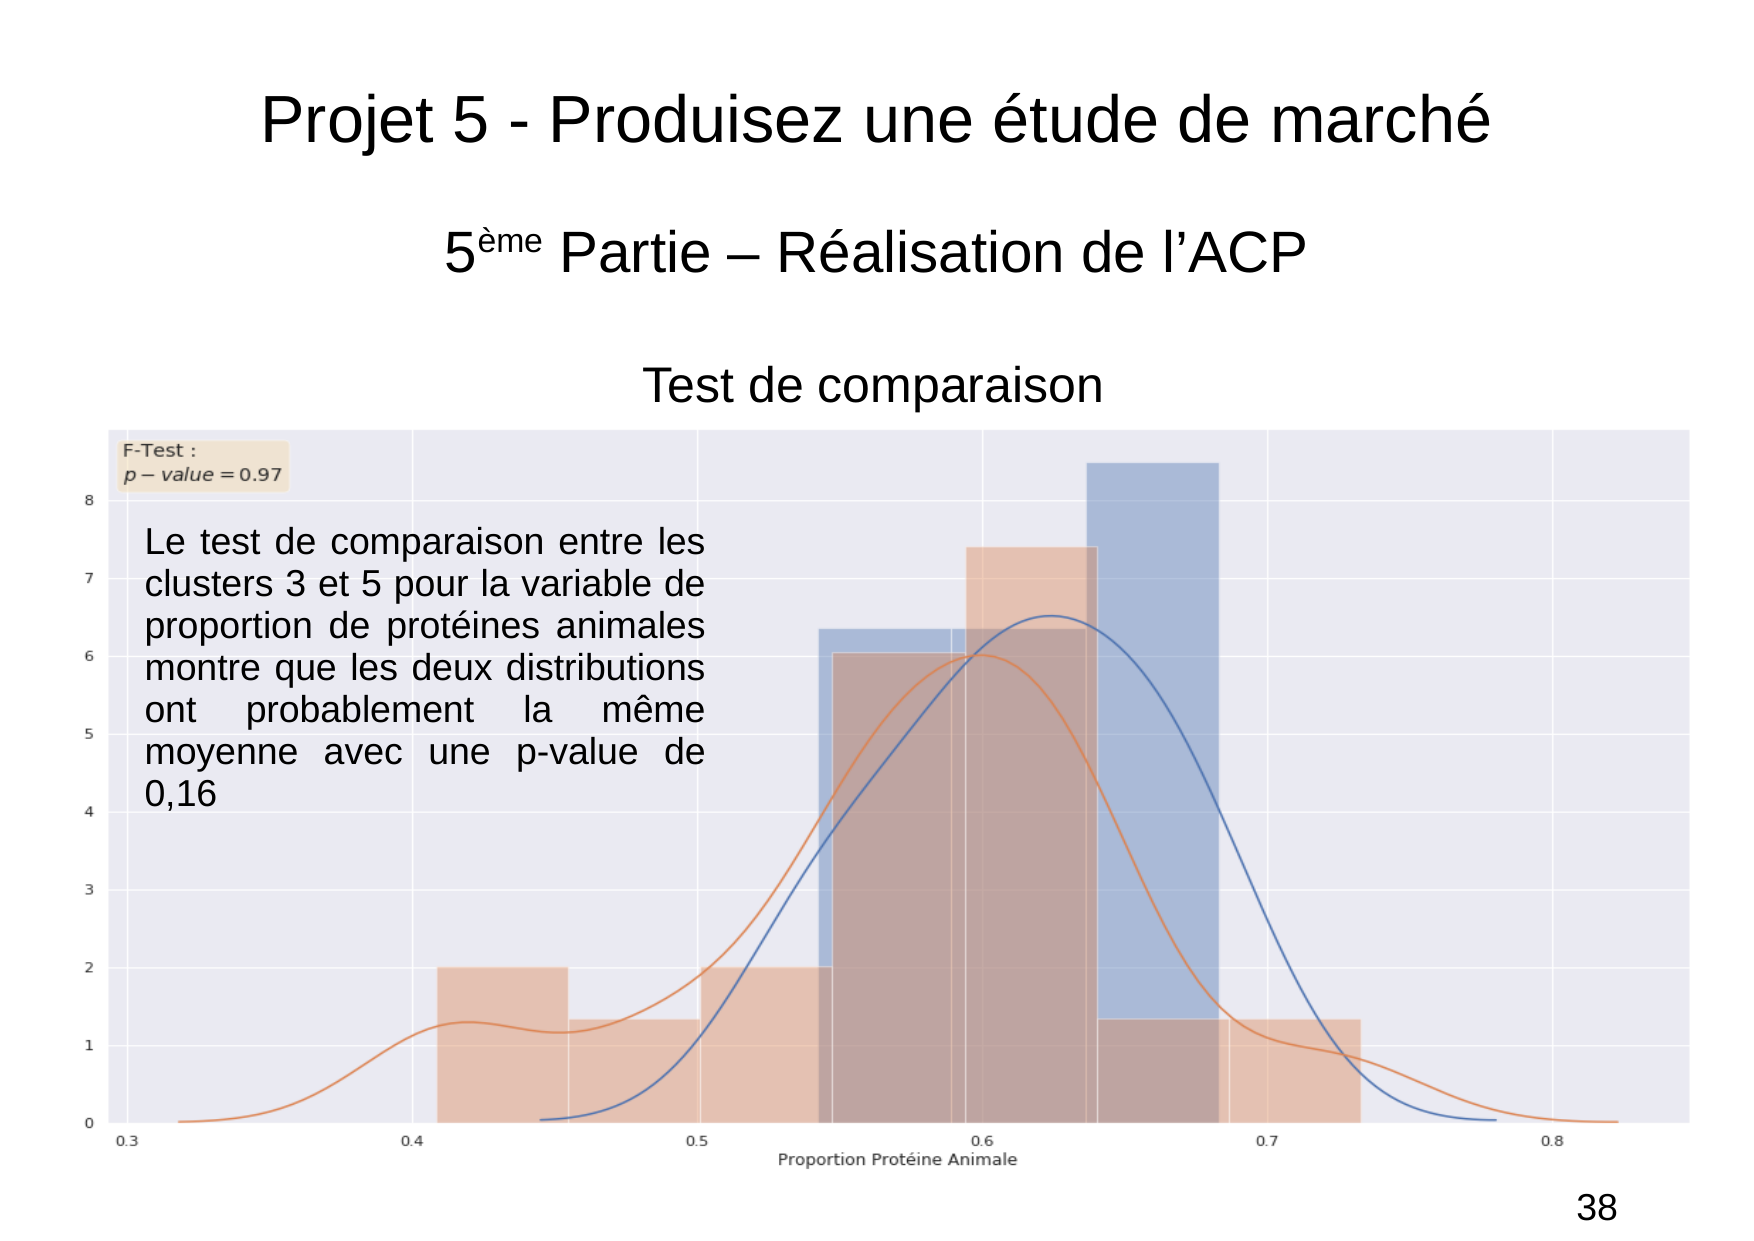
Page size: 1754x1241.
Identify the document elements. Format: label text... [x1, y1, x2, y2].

text_box Test de comparaison [105, 321, 1642, 425]
picture [59, 425, 1695, 1182]
subtitle 5ème Partie – Réalisation de l’ACP [140, 188, 1614, 316]
title Projet 5 - Produisez une étude de marché [140, 48, 1614, 188]
text_box [1561, 1178, 1754, 1241]
text_box Le test de comparaison entre les clusters 3 et 5 pour la variable de proportion de protéines animales montre que les deux distributions ont probablement la même moyenne avec une p-value de 0,16 [129, 512, 721, 822]
